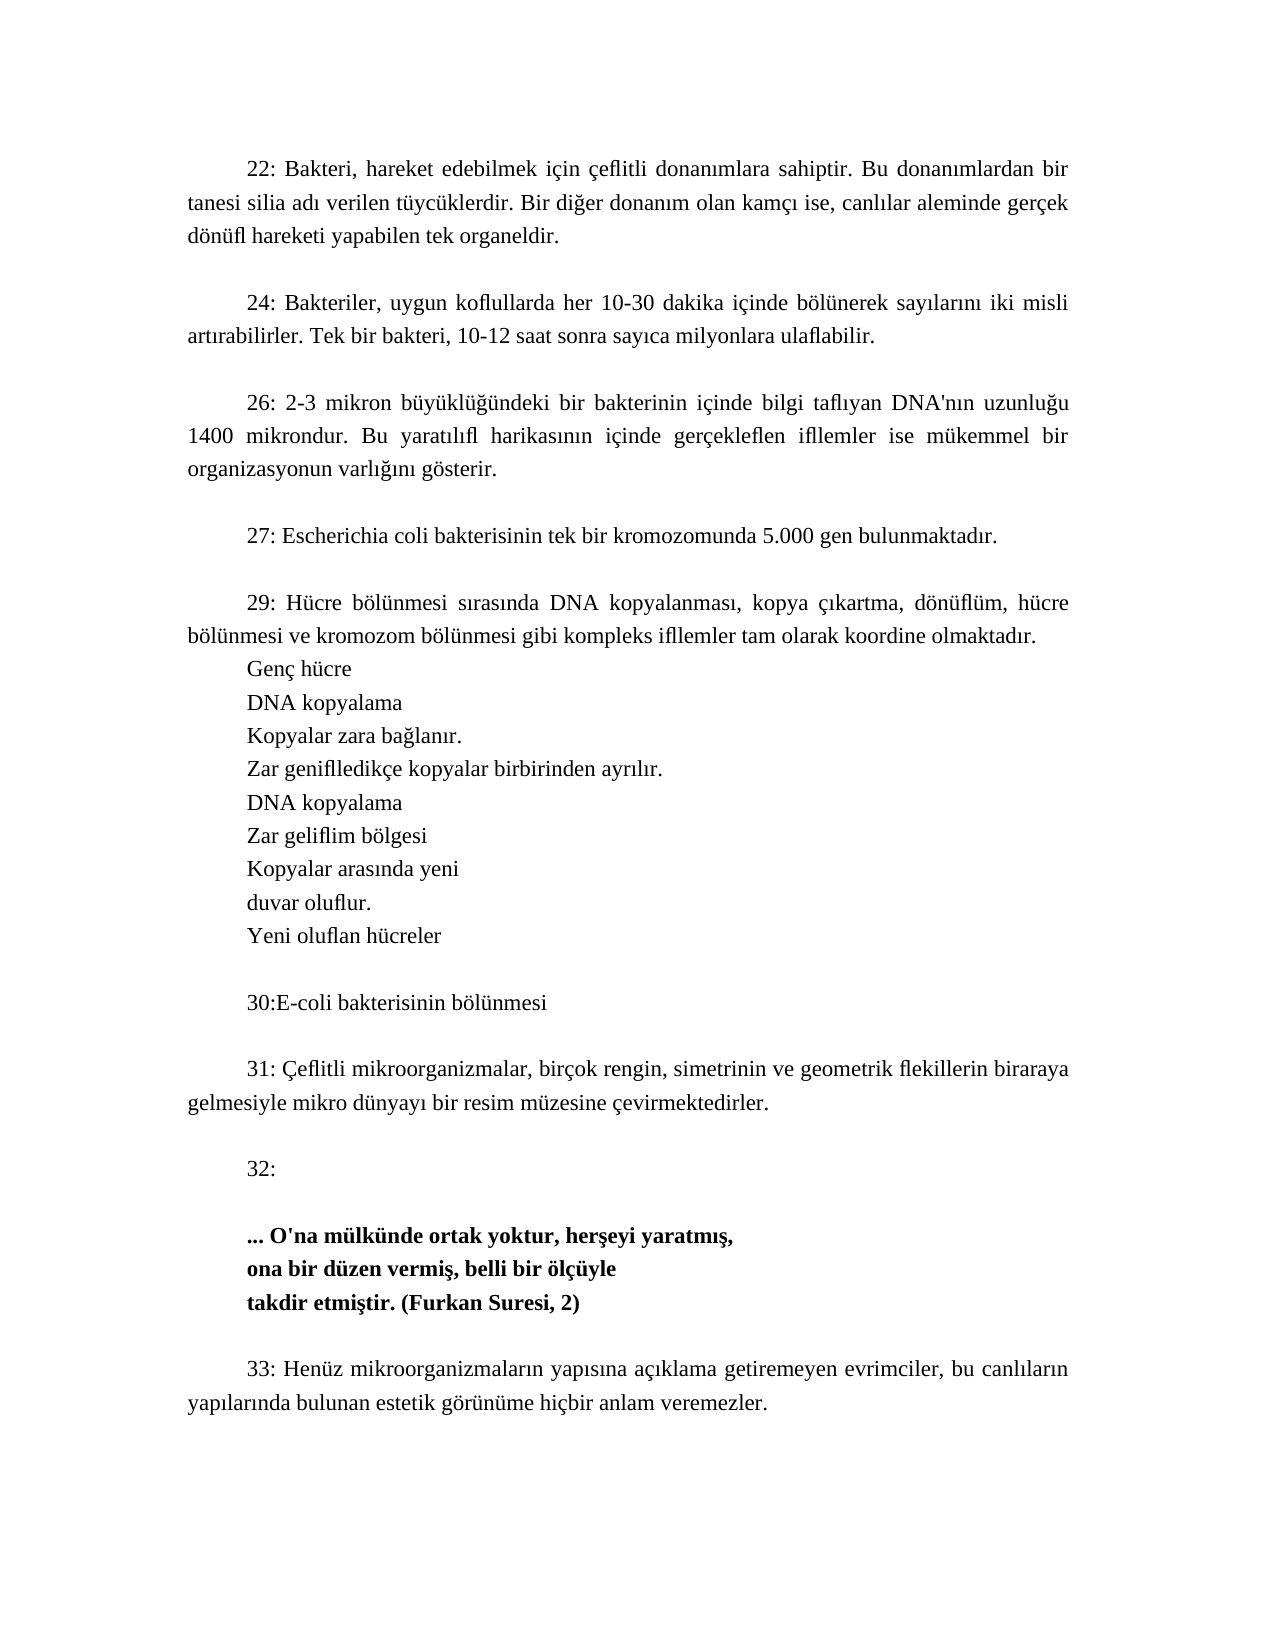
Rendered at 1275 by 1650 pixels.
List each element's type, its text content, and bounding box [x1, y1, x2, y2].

text 33: Henüz mikroorganizmaların yapısına açıklama getiremeyen evrimciler, bu canlıların yapılarında bulunan estetik görünüme hiçbir anlam veremezler. [187, 1350, 1070, 1417]
text 29: Hücre bölünmesi sırasında DNA kopyalanması, kopya çıkartma, dönüﬂüm, hücre bölünmesi ve kromozom bölünmesi gibi kompleks iﬂlemler tam olarak koordine olmaktadır. [187, 583, 1070, 650]
text 31: Çeﬂitli mikroorganizmalar, birçok rengin, simetrinin ve geometrik ﬂekillerin biraraya gelmesiyle mikro dünyayı bir resim müzesine çevirmektedirler. [187, 1050, 1070, 1117]
text Yeni oluﬂan hücreler [187, 917, 1070, 950]
text 22: Bakteri, hareket edebilmek için çeﬂitli donanımlara sahiptir. Bu donanımlardan bir tanesi silia adı verilen tüycüklerdir. Bir diğer donanım olan kamçı ise, canlılar aleminde gerçek dönüﬂ hareketi yapabilen tek organeldir. [187, 150, 1070, 250]
text Kopyalar arasında yeni [187, 850, 1070, 883]
text Kopyalar zara bağlanır. [187, 717, 1070, 750]
text duvar oluﬂur. [187, 883, 1070, 917]
text DNA kopyalama [187, 783, 1070, 817]
text 26: 2-3 mikron büyüklüğündeki bir bakterinin içinde bilgi taﬂıyan DNA'nın uzunluğu 1400 mikrondur. Bu yaratılıﬂ harikasının içinde gerçekleﬂen iﬂlemler ise mükemmel bir organizasyonun varlığını gösterir. [187, 383, 1070, 483]
text 27: Escherichia coli bakterisinin tek bir kromozomunda 5.000 gen bulunmaktadır. [187, 517, 1070, 550]
text 30:E-coli bakterisinin bölünmesi [187, 983, 1070, 1017]
text ... O'na mülkünde ortak yoktur, herşeyi yaratmış, [187, 1217, 1070, 1250]
text 32: [187, 1150, 1070, 1183]
text Zar geliﬂim bölgesi [187, 817, 1070, 850]
text takdir etmiştir. (Furkan Suresi, 2) [187, 1283, 1070, 1317]
text 24: Bakteriler, uygun koﬂullarda her 10-30 dakika içinde bölünerek sayılarını iki misli artırabilirler. Tek bir bakteri, 10-12 saat sonra sayıca milyonlara ulaﬂabilir. [187, 283, 1070, 350]
text ona bir düzen vermiş, belli bir ölçüyle [187, 1250, 1070, 1283]
text DNA kopyalama [187, 683, 1070, 717]
text Genç hücre [187, 650, 1070, 683]
text Zar geniﬂledikçe kopyalar birbirinden ayrılır. [187, 750, 1070, 783]
